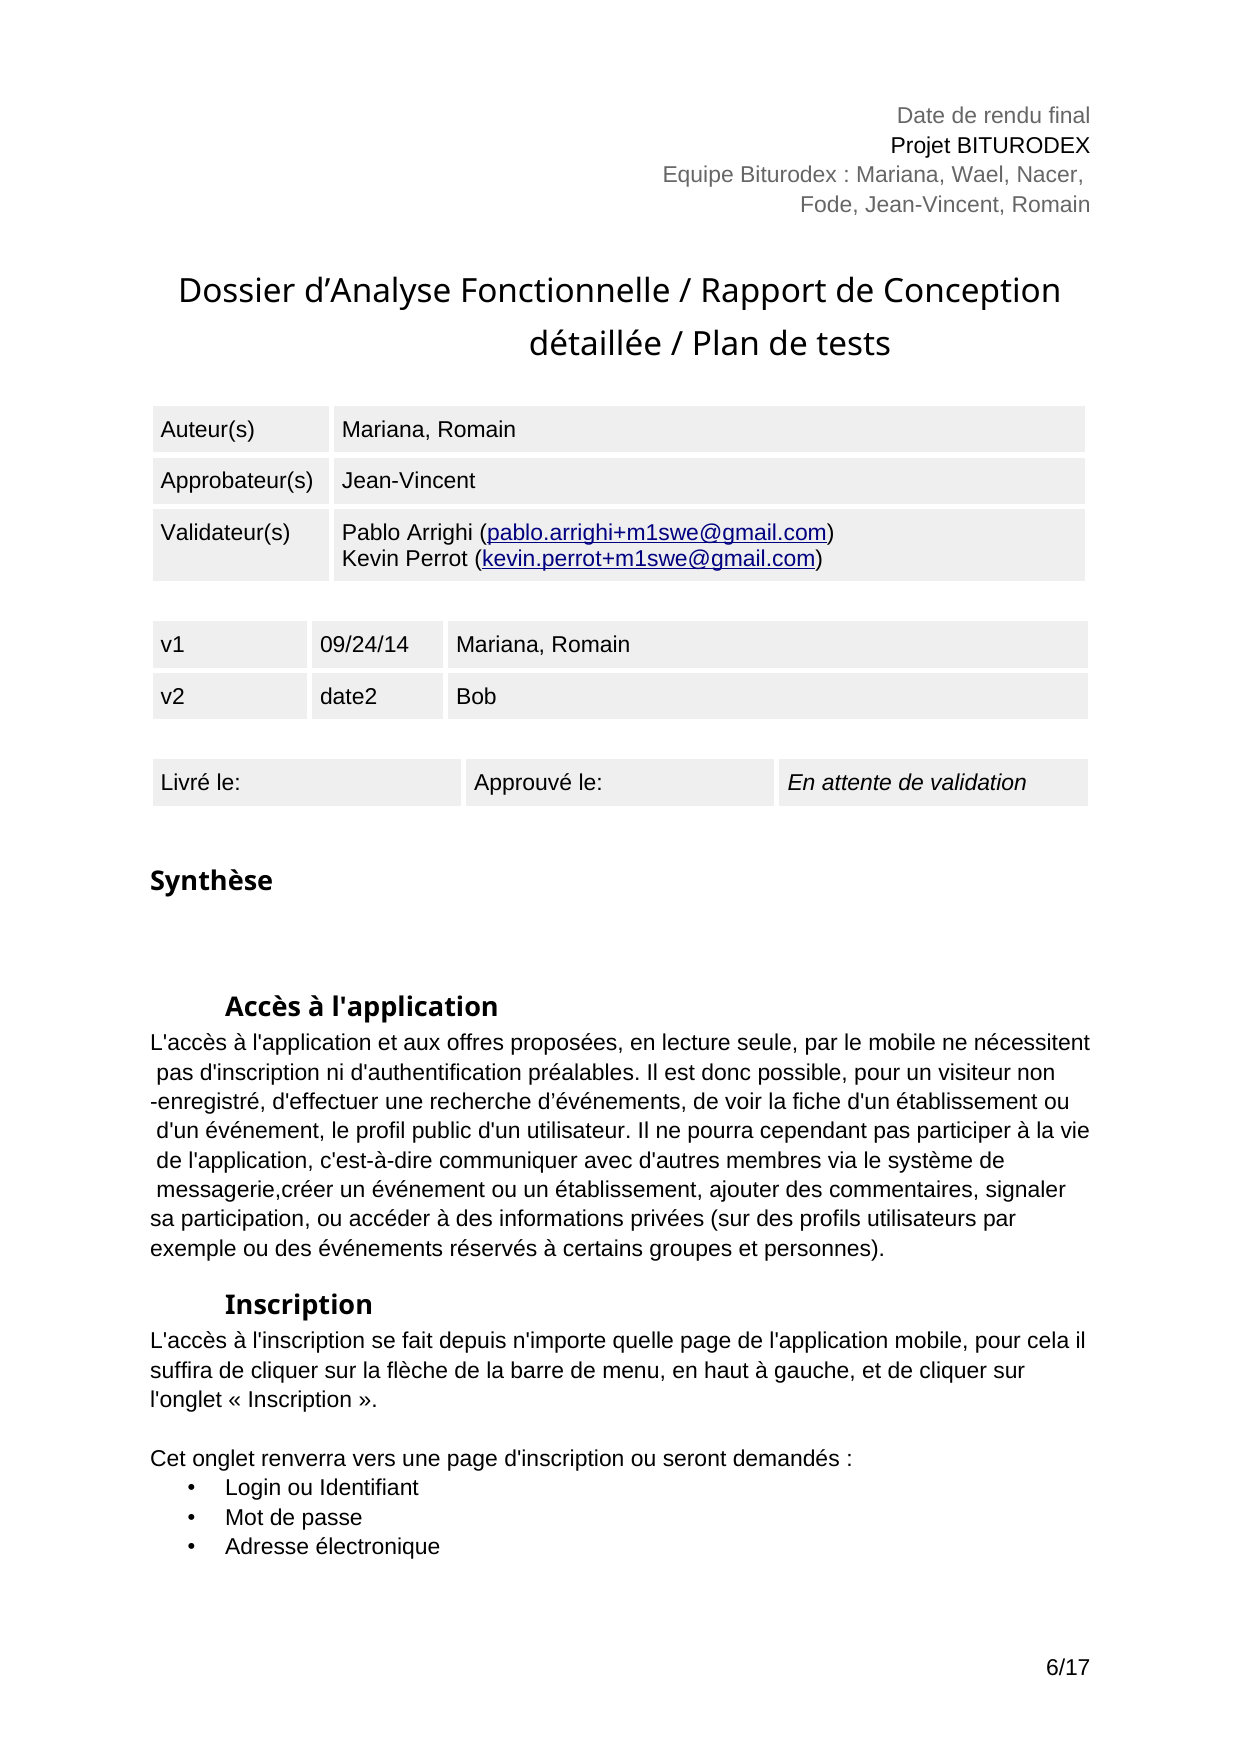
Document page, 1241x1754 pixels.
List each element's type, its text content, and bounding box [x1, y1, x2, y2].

subtitle Synthèse [150, 861, 1090, 898]
table_cell date2 [312, 673, 443, 719]
subtitle Accès à l'application [150, 987, 1090, 1024]
subtitle messagerie,créer un événement ou un établissement, ajouter des commentaires, signaler [150, 1177, 1090, 1202]
table_header Mariana, Romain [334, 406, 1085, 452]
table_header 24/09/14 [312, 621, 443, 668]
table_header Auteur(s) [153, 406, 329, 452]
subtitle Dossier d’Analyse Fonctionnelle / Rapport de Conception détaillée / Plan de tests [150, 267, 1090, 365]
table_cell Validateur(s) [153, 509, 329, 581]
table_header Livré le: [153, 759, 461, 806]
subtitle de l'application, c'est-à-dire communiquer avec d'autres membres via le système de [150, 1147, 1090, 1173]
subtitle -enregistré, d'effectuer une recherche d’événements, de voir la fiche d'un établissement ou [150, 1089, 1090, 1114]
subtitle d'un événement, le profil public d'un utilisateur. Il ne pourra cependant pas participer à la vie [150, 1118, 1090, 1144]
subtitle exemple ou des événements réservés à certains groupes et personnes). [150, 1236, 1090, 1261]
subtitle pas d'inscription ni d'authentification préalables. Il est donc possible, pour un visiteur non [150, 1059, 1090, 1085]
table_header v1 [153, 621, 307, 668]
table_cell Bob [448, 673, 1088, 719]
list Login ou Identifiant [187, 1475, 1090, 1501]
table_header En attente de validation [779, 759, 1088, 806]
table_header Approuvé le: [466, 759, 774, 806]
table_cell Approbateur(s) [153, 458, 329, 504]
table_cell Jean-Vincent [334, 458, 1085, 504]
list Mot de passe [187, 1504, 1090, 1530]
subtitle Inscription [150, 1286, 1090, 1323]
text Cet onglet renverra vers une page d'inscription ou seront demandés : [150, 1446, 1090, 1471]
table_cell v2 [153, 673, 307, 719]
subtitle sa participation, ou accéder à des informations privées (sur des profils utilisateurs par [150, 1206, 1090, 1232]
list Adresse électronique [187, 1534, 1090, 1559]
text L'accès à l'inscription se fait depuis n'importe quelle page de l'application mobile, pour cela il suffira de cliquer sur la flèche de la barre de menu, en haut à gauche, et de cliquer sur l'onglet « Inscription ». [150, 1328, 1090, 1412]
table_header Mariana, Romain [448, 621, 1088, 668]
subtitle L'accès à l'application et aux offres proposées, en lecture seule, par le mobile ne nécessitent [150, 1030, 1090, 1056]
table_cell Pablo Arrighi (pablo.arrighi+m1swe@gmail.com) Kevin Perrot (kevin.perrot+m1swe@gmail.com) [334, 509, 1085, 581]
